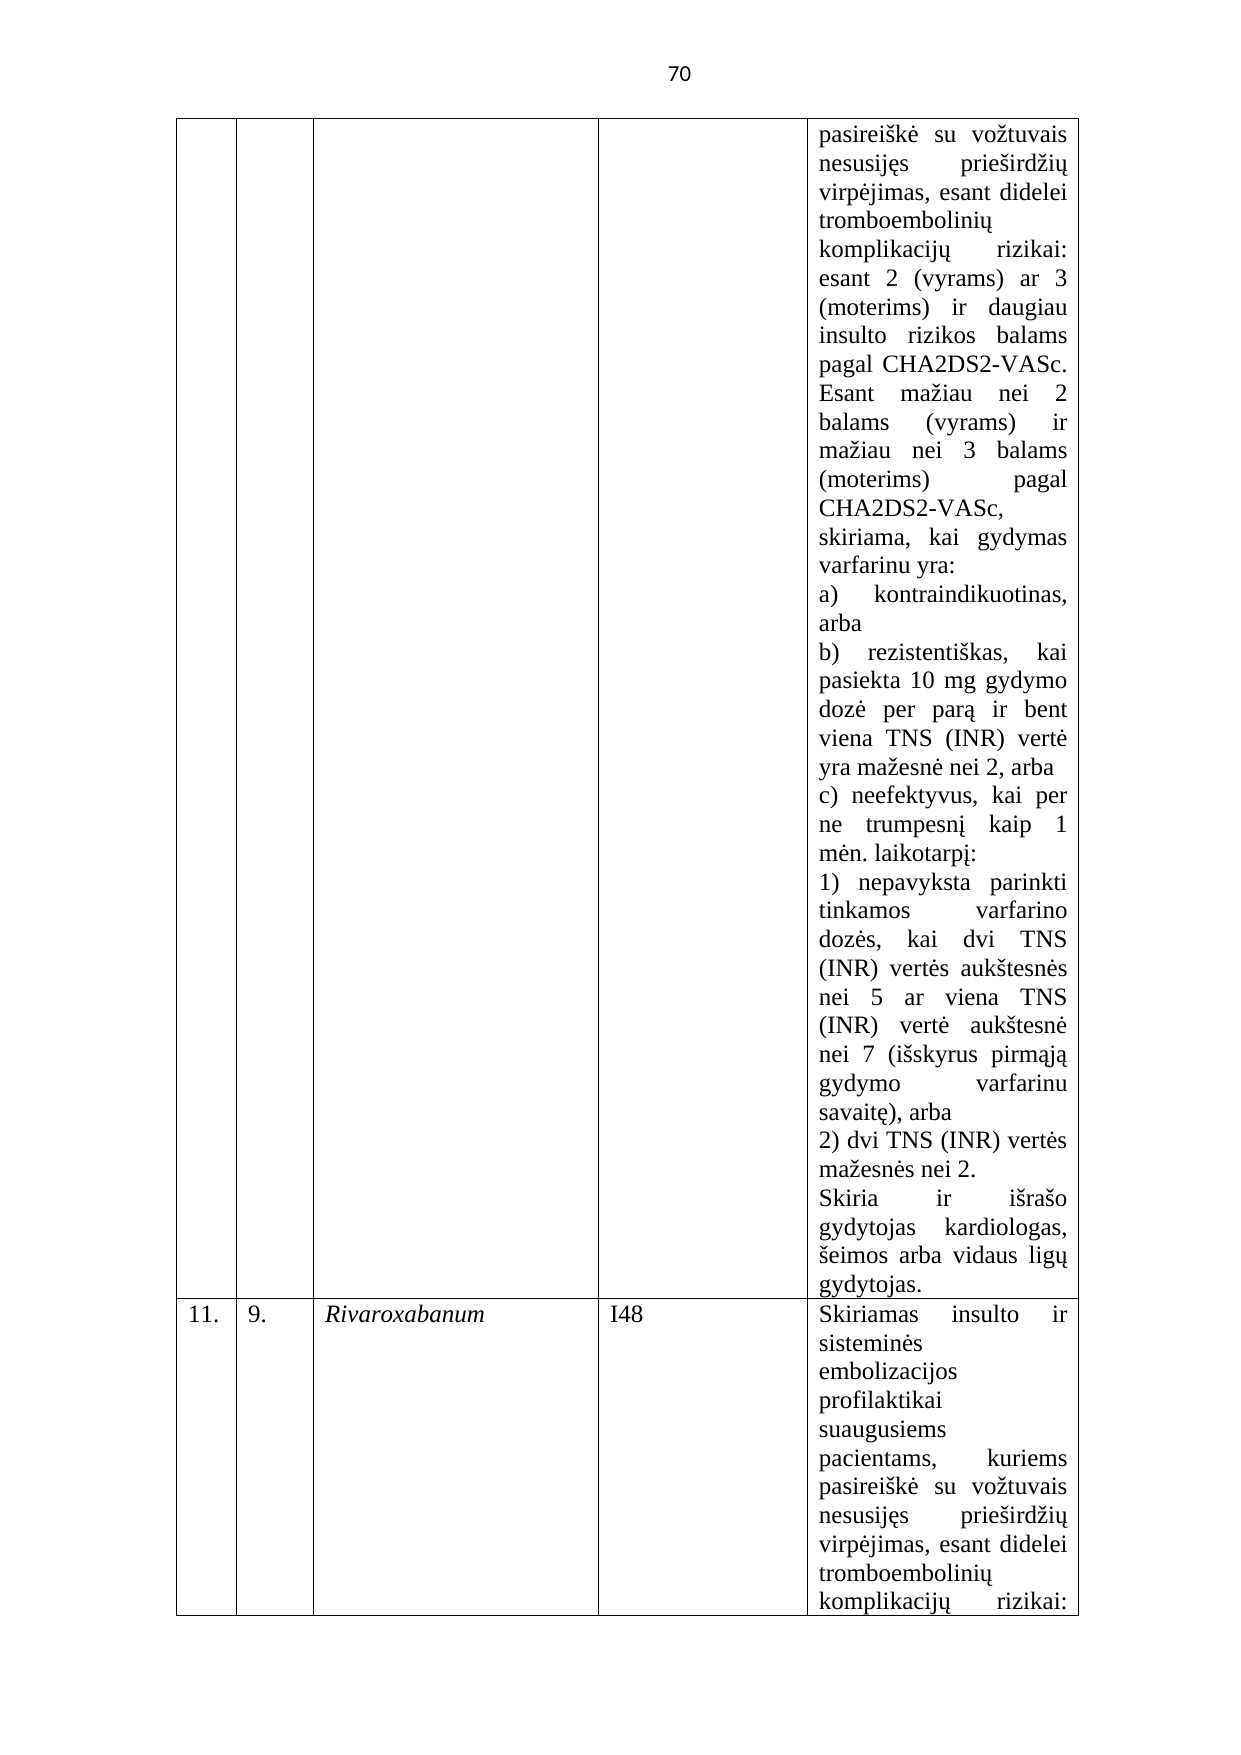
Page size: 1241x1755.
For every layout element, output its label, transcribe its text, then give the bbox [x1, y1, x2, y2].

table_cell [1084, 1298, 1088, 1615]
table_cell [1109, 1298, 1123, 1615]
table_cell [1099, 1298, 1103, 1615]
table_cell [1084, 118, 1088, 1298]
table_cell [1088, 1298, 1093, 1615]
table_cell [1088, 118, 1093, 1298]
table_cell [599, 119, 807, 1298]
table_cell 9. [237, 1299, 313, 1615]
table_cell [1109, 118, 1123, 1298]
table_cell [1079, 1298, 1083, 1615]
table_cell [177, 119, 236, 1298]
table_cell [1093, 118, 1099, 1298]
table_cell 11. [177, 1299, 236, 1615]
table_cell Rivaroxabanum [314, 1299, 598, 1615]
table_cell [1079, 118, 1083, 1298]
table_cell [314, 119, 598, 1298]
table_cell [1099, 118, 1103, 1298]
table_cell [1103, 118, 1109, 1298]
table_cell I48 [599, 1299, 807, 1615]
table_cell [1093, 1298, 1099, 1615]
table_cell [237, 119, 313, 1298]
table_cell pasireiškė su vožtuvais nesusijęs prieširdžių virpėjimas, esant didelei tromboembolinių komplikacijų rizikai: esant 2 (vyrams) ar 3 (moterims) ir daugiau insulto rizikos balams pagal CHA2DS2-VASc. Esant mažiau nei 2 balams (vyrams) ir mažiau nei 3 balams (moterims) pagal CHA2DS2-VASc, skiriama, kai gydymas varfarinu yra: a) kontraindikuotinas, arba b) rezistentiškas, kai pasiekta 10 mg gydymo dozė per parą ir bent viena TNS (INR) vertė yra mažesnė nei 2, arba c) neefektyvus, kai per ne trumpesnį kaip 1 mėn. laikotarpį: 1) nepavyksta parinkti tinkamos varfarino dozės, kai dvi TNS (INR) vertės aukštesnės nei 5 ar viena TNS (INR) vertė aukštesnė nei 7 (išskyrus pirmąją gydymo varfarinu savaitę), arba 2) dvi TNS (INR) vertės mažesnės nei 2. Skiria ir išrašo gydytojas kardiologas, šeimos arba vidaus ligų gydytojas. [808, 119, 1078, 1298]
table_cell Skiriamas insulto ir sisteminės embolizacijos profilaktikai suaugusiems pacientams, kuriems pasireiškė su vožtuvais nesusijęs prieširdžių virpėjimas, esant didelei tromboembolinių komplikacijų rizikai: [808, 1299, 1078, 1615]
table_cell [1103, 1298, 1109, 1615]
